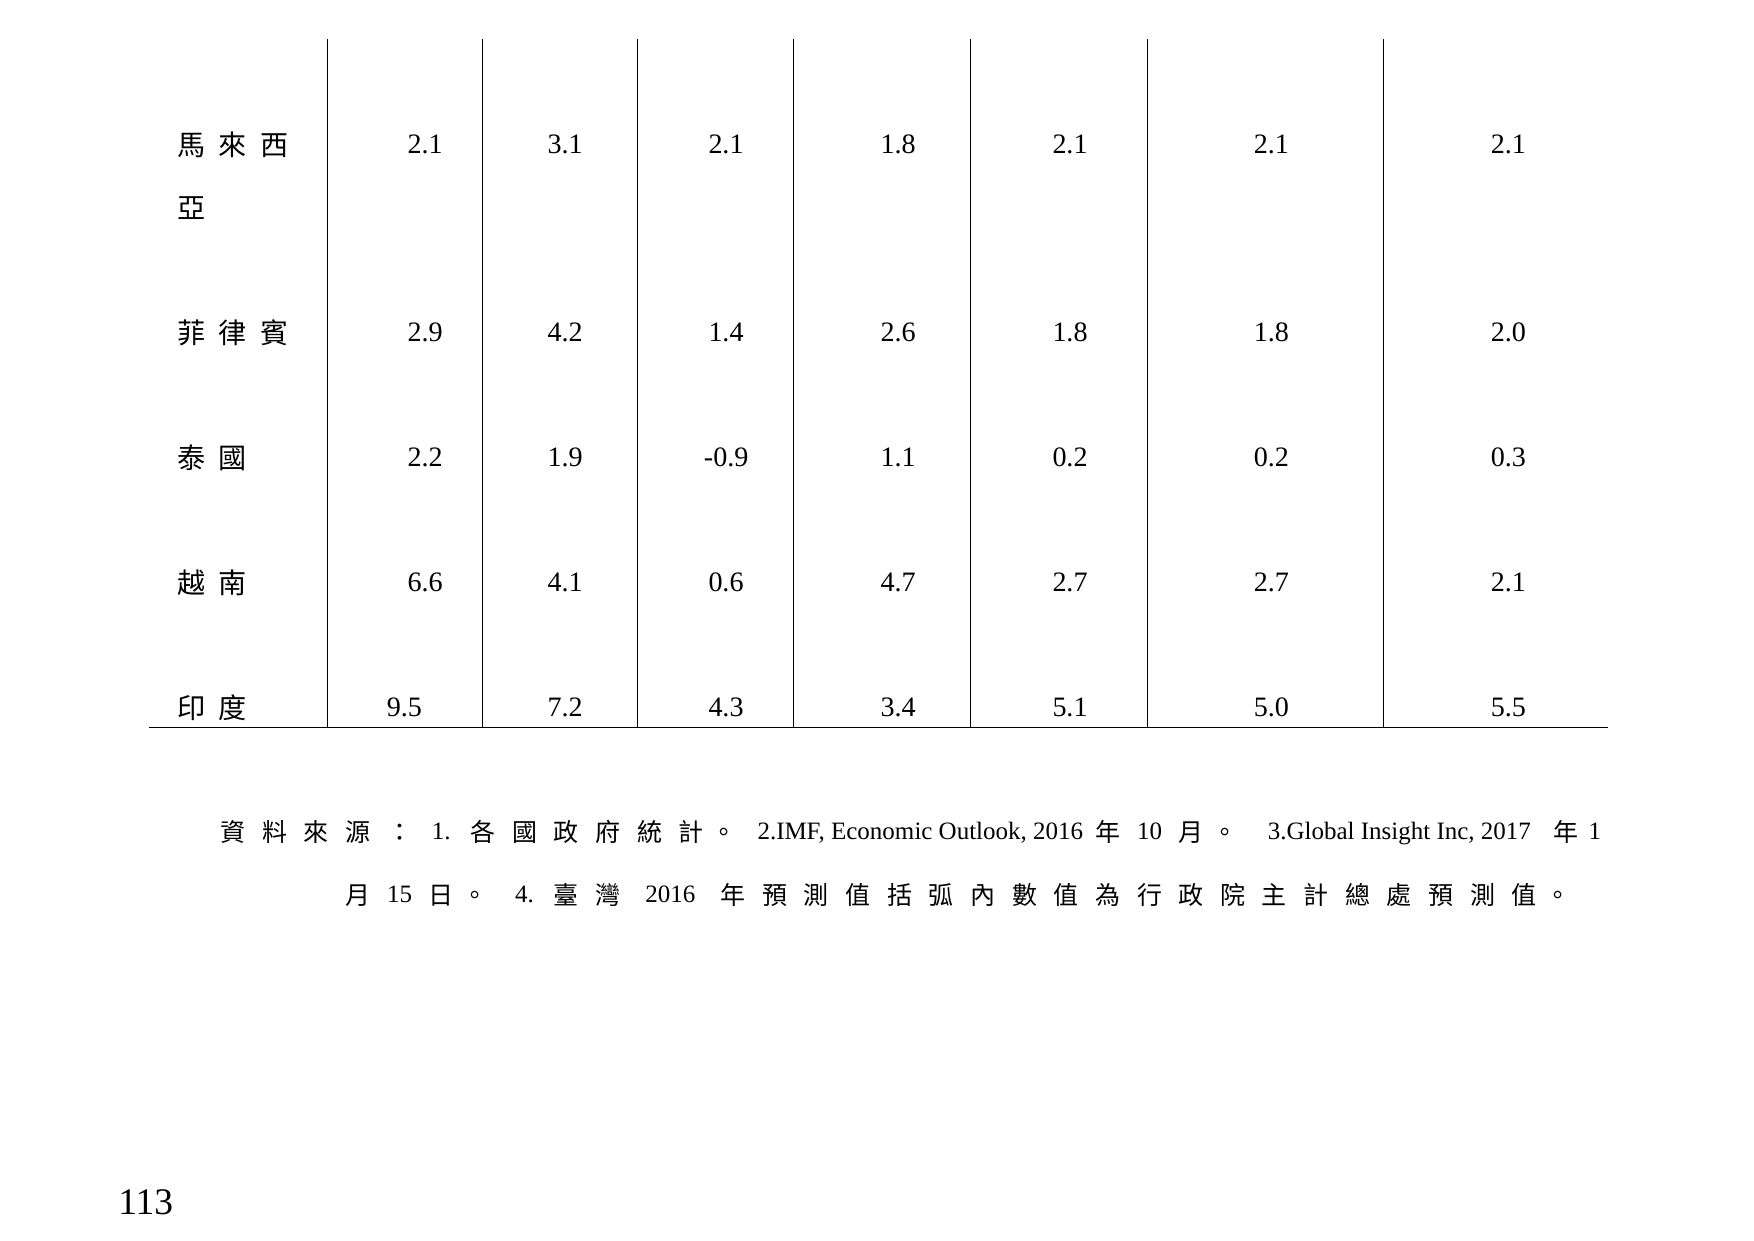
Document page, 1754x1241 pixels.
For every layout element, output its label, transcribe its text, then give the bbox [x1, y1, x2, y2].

table_cell 2.1 [971, 39, 1147, 227]
table_cell 0.2 [1148, 352, 1383, 477]
table_cell 2.2 [328, 352, 482, 477]
table_cell 馬來西亞 [149, 39, 327, 227]
table_cell 4.7 [794, 477, 970, 602]
table_cell -0.9 [638, 352, 793, 477]
table_cell 0.2 [971, 352, 1147, 477]
text 資料來源：1.各國政府統計。2.IMF, Economic Outlook, 2016年10月。3.Global Insight Inc, 2017年1月15日。4.臺灣2016年預測值括弧內數值為行政院主計總處預測值。 [177, 789, 1602, 914]
table_cell 2.9 [328, 227, 482, 352]
table_cell 1.8 [794, 39, 970, 227]
table_cell 3.4 [794, 602, 970, 727]
table_cell 1.1 [794, 352, 970, 477]
table_cell 1.8 [1148, 227, 1383, 352]
table_cell 4.3 [638, 602, 793, 727]
table_cell 2.7 [1148, 477, 1383, 602]
table_cell 2.1 [328, 39, 482, 227]
table_cell 4.1 [483, 477, 637, 602]
table_cell 6.6 [328, 477, 482, 602]
table_cell 9.5 [328, 602, 482, 727]
table_cell 2.1 [1384, 477, 1608, 602]
table_cell 5.0 [1148, 602, 1383, 727]
table_cell 1.4 [638, 227, 793, 352]
table_cell 2.1 [1148, 39, 1383, 227]
table_cell 越南 [149, 477, 327, 602]
table_cell 2.6 [794, 227, 970, 352]
table_cell 1.8 [971, 227, 1147, 352]
table_cell 0.3 [1384, 352, 1608, 477]
table_cell 5.5 [1384, 602, 1608, 727]
table_cell 5.1 [971, 602, 1147, 727]
table_cell 印度 [149, 602, 327, 727]
table_cell 2.1 [638, 39, 793, 227]
table_cell 2.1 [1384, 39, 1608, 227]
table_cell 3.1 [483, 39, 637, 227]
table_cell 0.6 [638, 477, 793, 602]
table_cell 2.0 [1384, 227, 1608, 352]
table_cell 泰國 [149, 352, 327, 477]
table_cell 2.7 [971, 477, 1147, 602]
table_cell 菲律賓 [149, 227, 327, 352]
table_cell 7.2 [483, 602, 637, 727]
table_cell 1.9 [483, 352, 637, 477]
table_cell 4.2 [483, 227, 637, 352]
